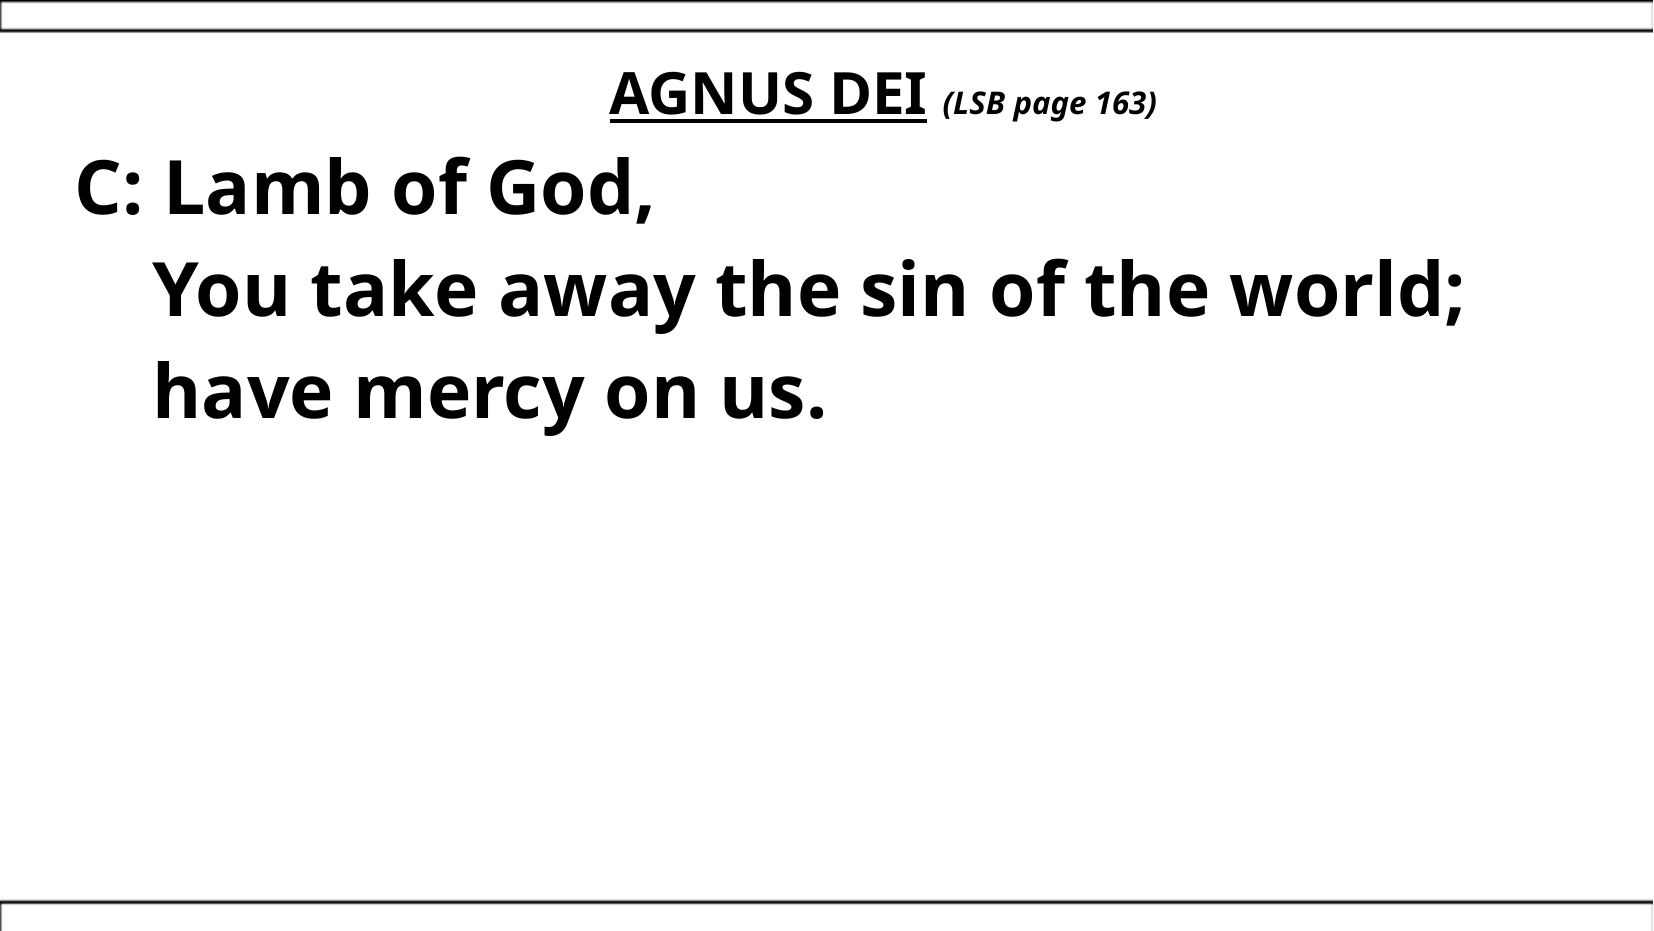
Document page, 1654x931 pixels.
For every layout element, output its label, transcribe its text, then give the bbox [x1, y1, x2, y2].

text_box AGNUS DEI (LSB page 163) C: Lamb of God, You take away the sin of the world; have mercy on us. [60, 35, 1591, 439]
picture [0, 0, 1653, 931]
